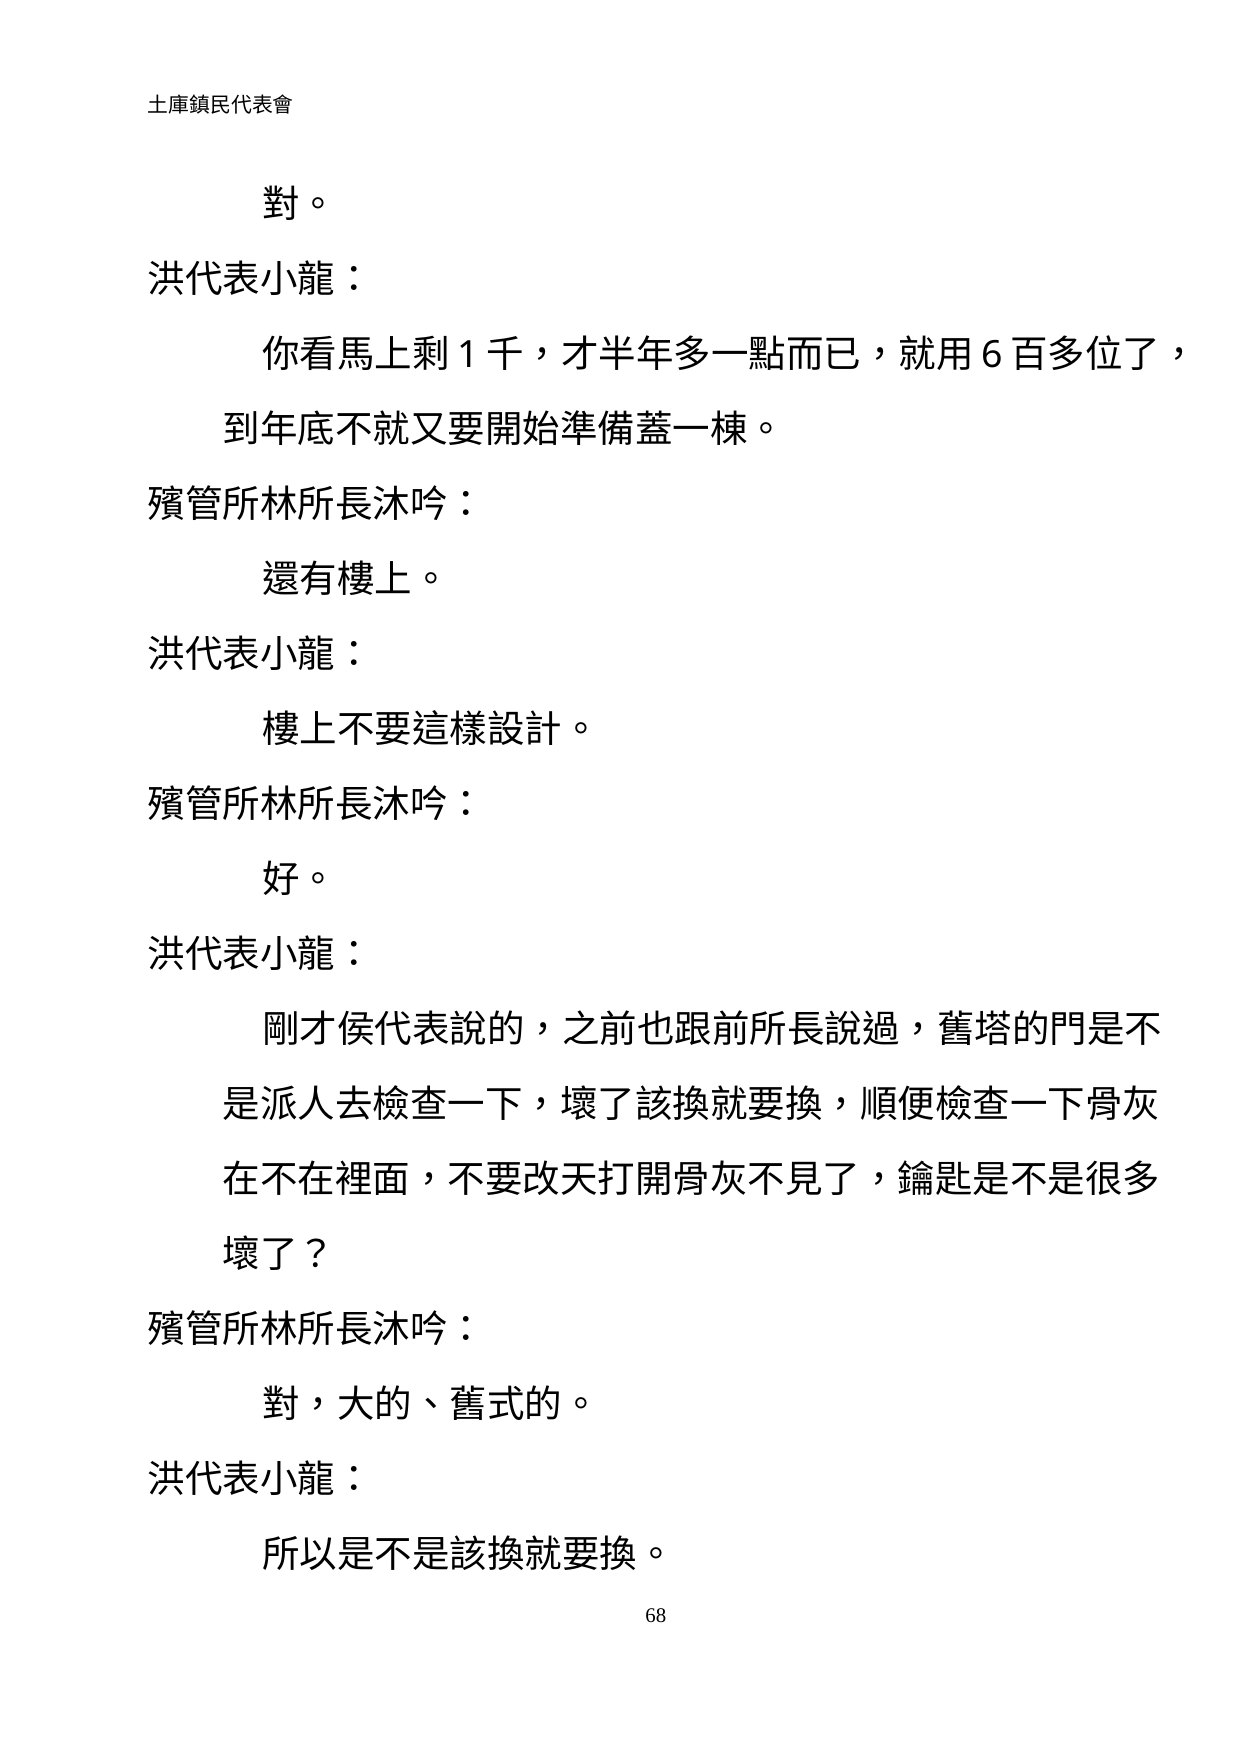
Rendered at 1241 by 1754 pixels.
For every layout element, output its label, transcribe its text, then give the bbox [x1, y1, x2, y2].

text 剛才侯代表說的，之前也跟前所長說過，舊塔的門是不是派人去檢查一下，壞了該換就要換，順便檢查一下骨灰在不在裡面，不要改天打開骨灰不見了，鑰匙是不是很多壞了？ [223, 989, 1163, 1289]
text 好。 [223, 839, 1163, 914]
text 洪代表小龍： [148, 1439, 1163, 1514]
text 洪代表小龍： [148, 614, 1163, 689]
text 你看馬上剩1千，才半年多一點而已，就用6百多位了，到年底不就又要開始準備蓋一棟。 [223, 314, 1163, 464]
text 所以是不是該換就要換。 [223, 1514, 1163, 1589]
text 還有樓上。 [223, 539, 1163, 614]
text 殯管所林所長沐吟： [148, 1289, 1163, 1364]
text 殯管所林所長沐吟： [148, 764, 1163, 839]
text 洪代表小龍： [148, 239, 1163, 314]
text 洪代表小龍： [148, 914, 1163, 989]
text 對。 [223, 164, 1163, 239]
text 殯管所林所長沐吟： [148, 464, 1163, 539]
text 對，大的、舊式的。 [223, 1364, 1163, 1439]
text 樓上不要這樣設計。 [223, 689, 1163, 764]
